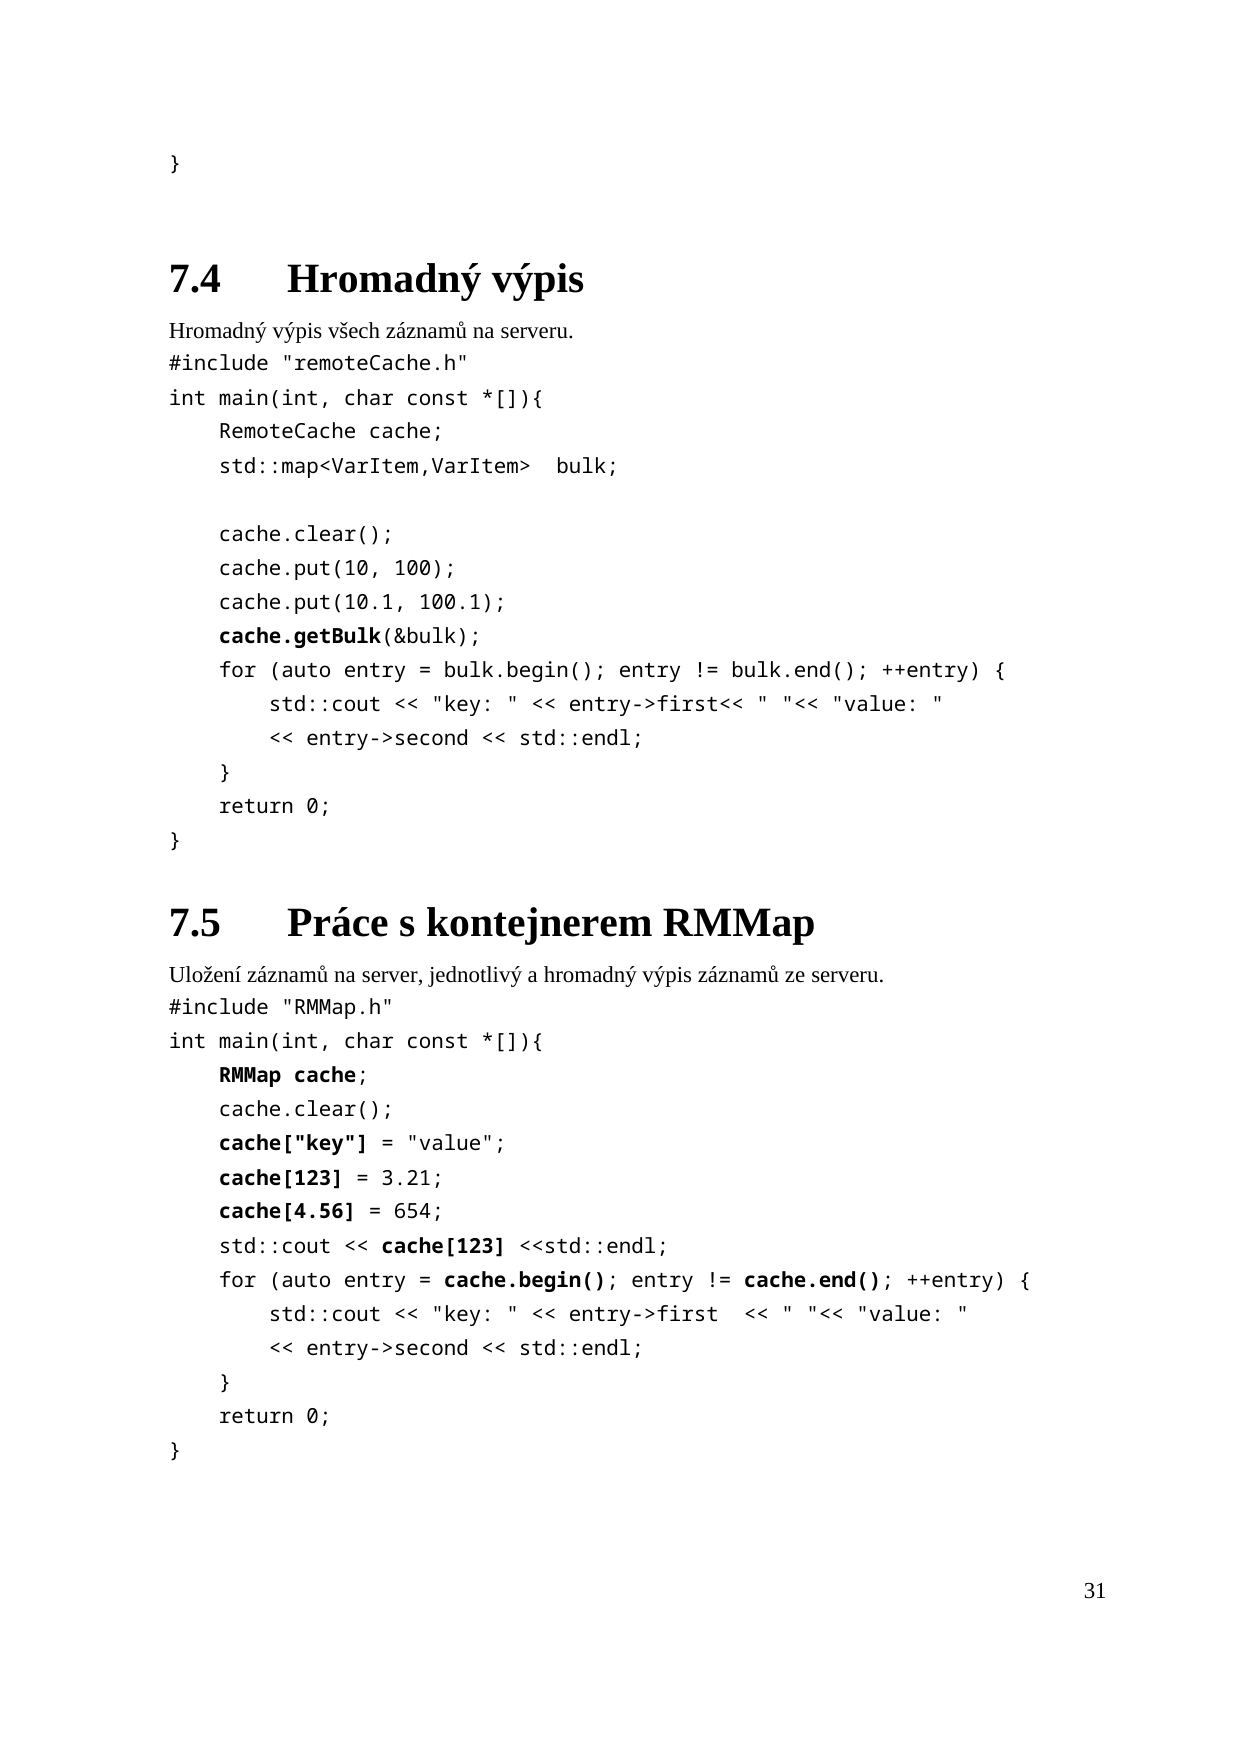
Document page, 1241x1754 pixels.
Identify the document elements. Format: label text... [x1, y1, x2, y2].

text } [169, 148, 1106, 176]
text std::map<VarItem,VarItem> bulk; [169, 451, 1106, 479]
text cache.put(10.1, 100.1); [169, 587, 1106, 615]
text #include "remoteCache.h" [169, 348, 1106, 377]
text cache.clear(); [169, 519, 1106, 547]
subtitle Hromadný výpis [169, 253, 1106, 301]
text int main(int, char const *[]){ [169, 383, 1106, 411]
text cache[4.56] = 654; [169, 1197, 1106, 1225]
text << entry->second << std::endl; [169, 1333, 1106, 1361]
text std::cout << "key: " << entry->first << " "<< "value: " [169, 1299, 1106, 1327]
text cache.getBulk(&bulk); [169, 621, 1106, 649]
text std::cout << cache[123] <<std::endl; [169, 1231, 1106, 1259]
text RemoteCache cache; [169, 417, 1106, 445]
text return 0; [169, 1401, 1106, 1429]
text << entry->second << std::endl; [169, 723, 1106, 752]
text cache[123] = 3.21; [169, 1163, 1106, 1191]
text } [169, 1367, 1106, 1395]
text } [169, 757, 1106, 786]
text cache.put(10, 100); [169, 553, 1106, 581]
text Uložení záznamů na server, jednotlivý a hromadný výpis záznamů ze serveru. [169, 961, 1106, 987]
text return 0; [169, 791, 1106, 820]
text cache["key"] = "value"; [169, 1128, 1106, 1157]
text for (auto entry = bulk.begin(); entry != bulk.end(); ++entry) { [169, 655, 1106, 683]
text int main(int, char const *[]){ [169, 1026, 1106, 1055]
text std::cout << "key: " << entry->first<< " "<< "value: " [169, 689, 1106, 718]
text } [169, 1435, 1106, 1463]
text RMMap cache; [169, 1060, 1106, 1089]
text #include "RMMap.h" [169, 992, 1106, 1021]
text Hromadný výpis všech záznamů na serveru. [169, 317, 1106, 343]
text cache.clear(); [169, 1094, 1106, 1123]
subtitle Práce s kontejnerem RMMap [169, 897, 1106, 945]
text for (auto entry = cache.begin(); entry != cache.end(); ++entry) { [169, 1265, 1106, 1293]
text } [169, 825, 1106, 854]
